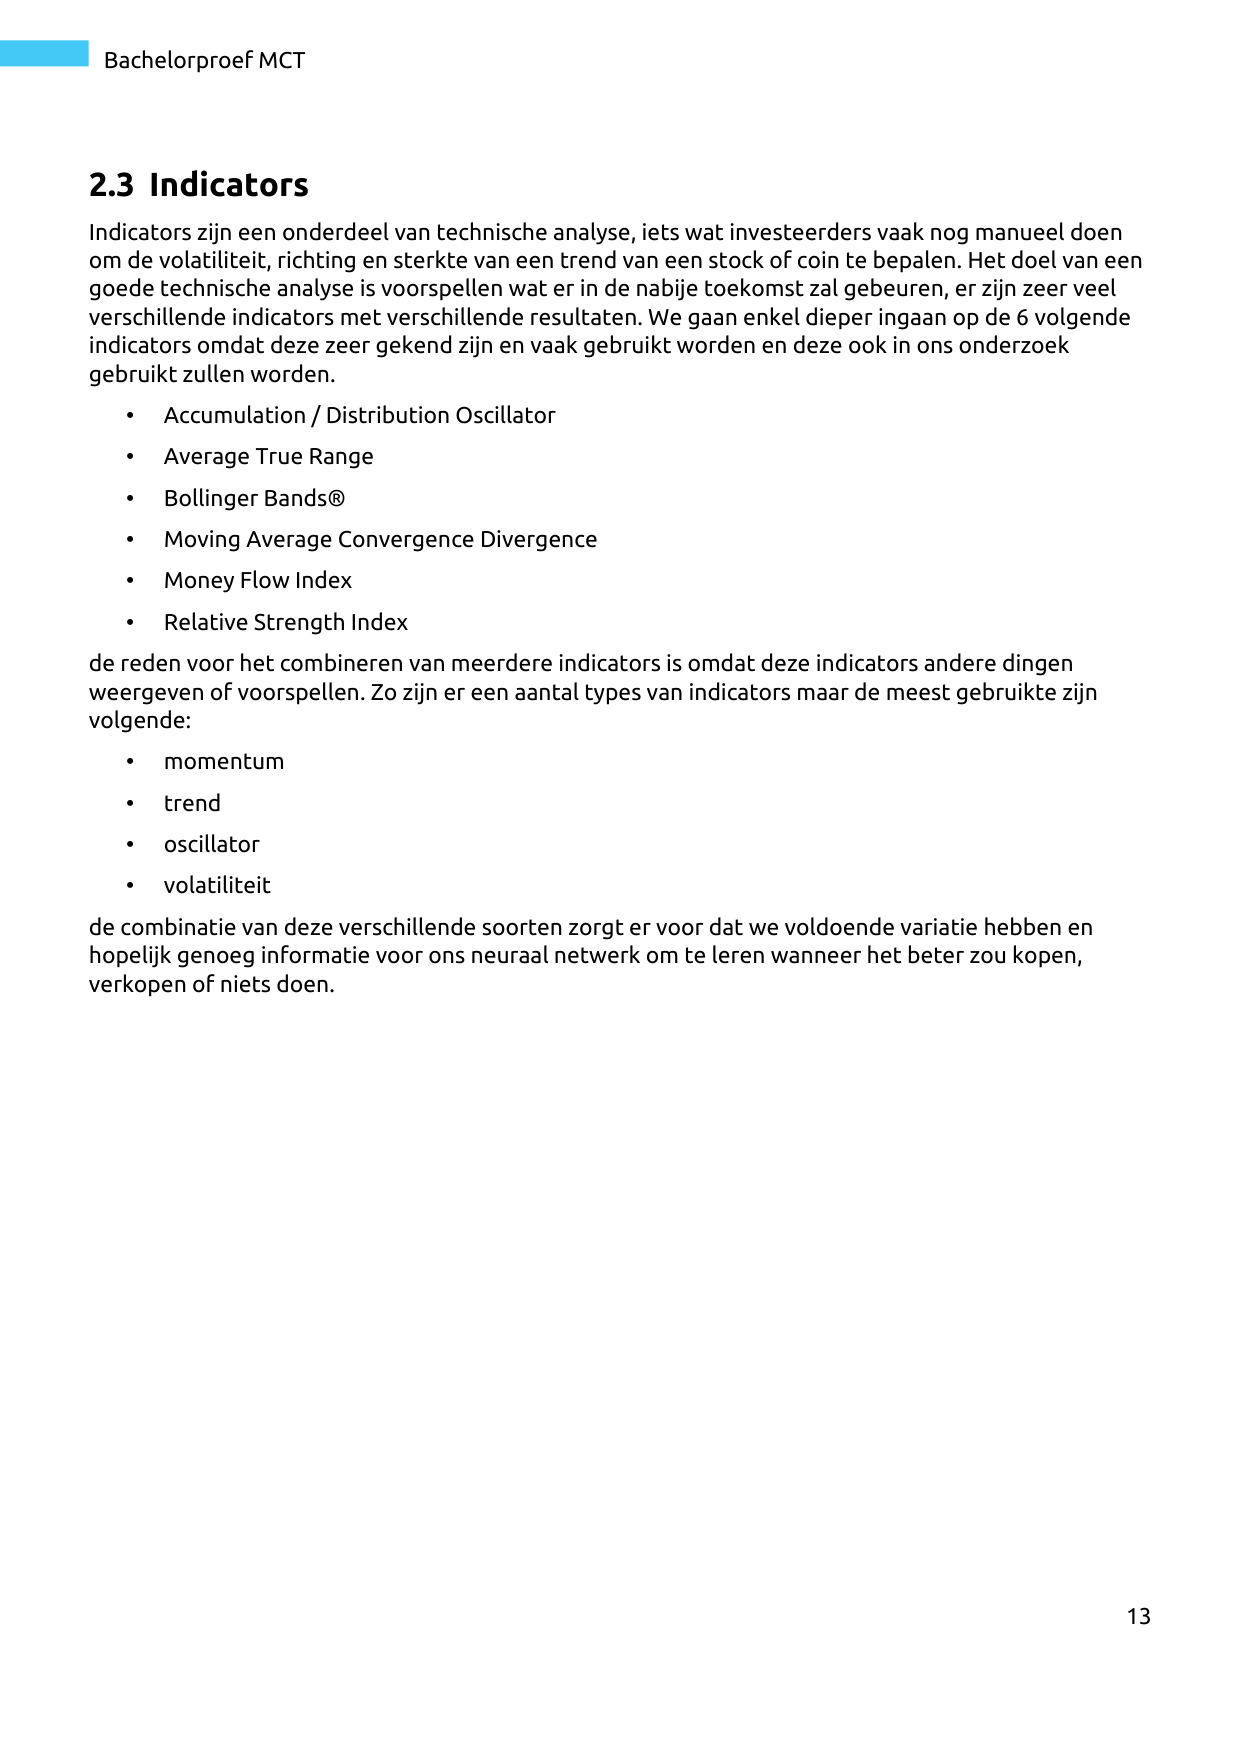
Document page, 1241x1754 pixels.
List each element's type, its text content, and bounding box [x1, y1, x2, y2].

text de reden voor het combineren van meerdere indicators is omdat deze indicators andere dingen weergeven of voorspellen. Zo zijn er een aantal types van indicators maar de meest gebruikte zijn volgende: [89, 650, 1152, 733]
list trend [126, 789, 1152, 816]
list Relative Strength Index [126, 608, 1152, 635]
text Indicators zijn een onderdeel van technische analyse, iets wat investeerders vaak nog manueel doen om de volatiliteit, richting en sterkte van een trend van een stock of coin te bepalen. Het doel van een goede technische analyse is voorspellen wat er in de nabije toekomst zal gebeuren, er zijn zeer veel verschillende indicators met verschillende resultaten. We gaan enkel dieper ingaan op de 6 volgende indicators omdat deze zeer gekend zijn en vaak gebruikt worden en deze ook in ons onderzoek gebruikt zullen worden. [89, 218, 1152, 386]
list volatiliteit [126, 872, 1152, 899]
list Bollinger Bands® [126, 484, 1152, 511]
list Average True Range [126, 442, 1152, 469]
list Money Flow Index [126, 567, 1152, 594]
list momentum [126, 748, 1152, 774]
list Accumulation / Distribution Oscillator [126, 401, 1152, 428]
text de combinatie van deze verschillende soorten zorgt er voor dat we voldoende variatie hebben en hopelijk genoeg informatie voor ons neuraal netwerk om te leren wanneer het beter zou kopen, verkopen of niets doen. [89, 913, 1152, 997]
list oscillator [126, 831, 1152, 857]
list Moving Average Convergence Divergence [126, 525, 1152, 552]
subtitle Indicators [89, 164, 1152, 202]
